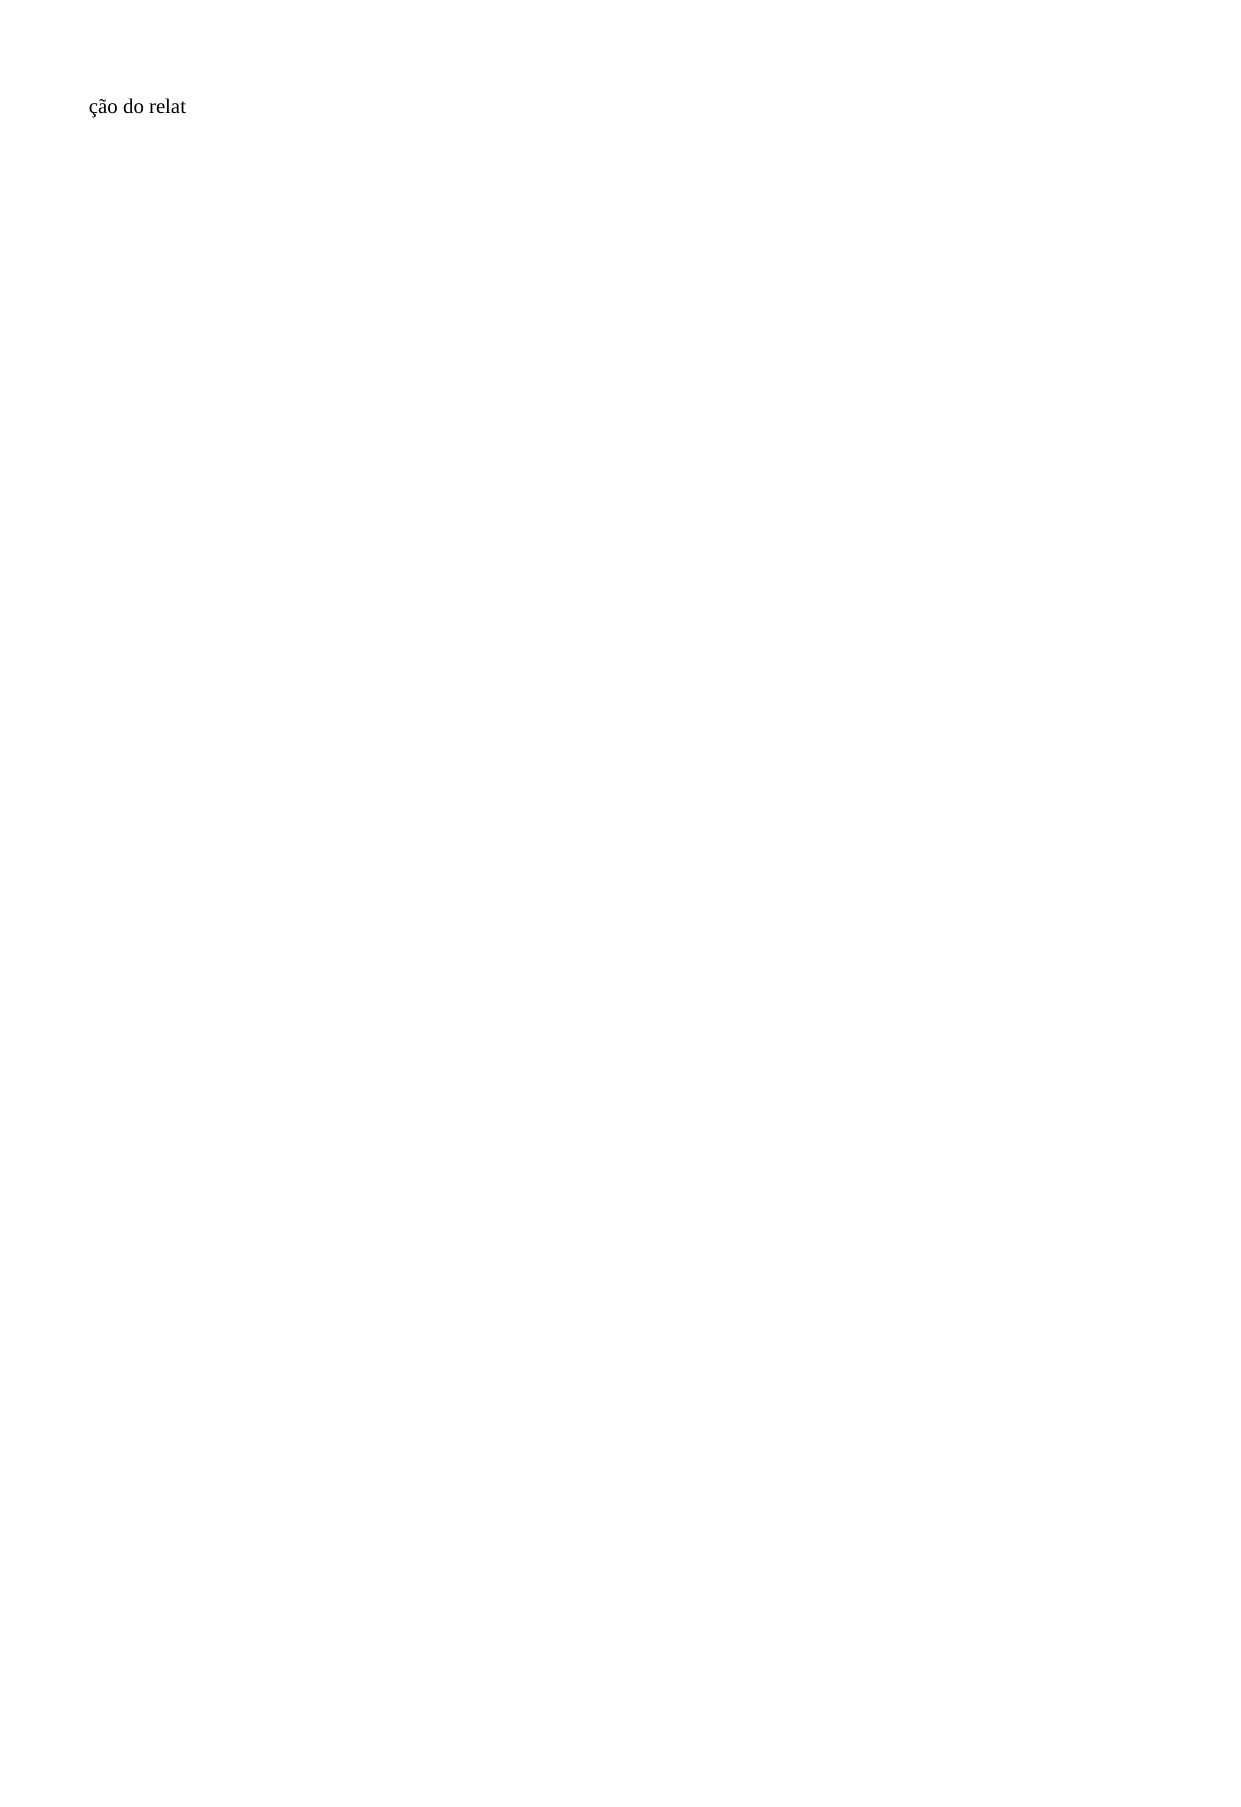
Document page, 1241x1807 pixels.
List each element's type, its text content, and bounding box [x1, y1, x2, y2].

text ção do relat [89, 94, 1231, 118]
